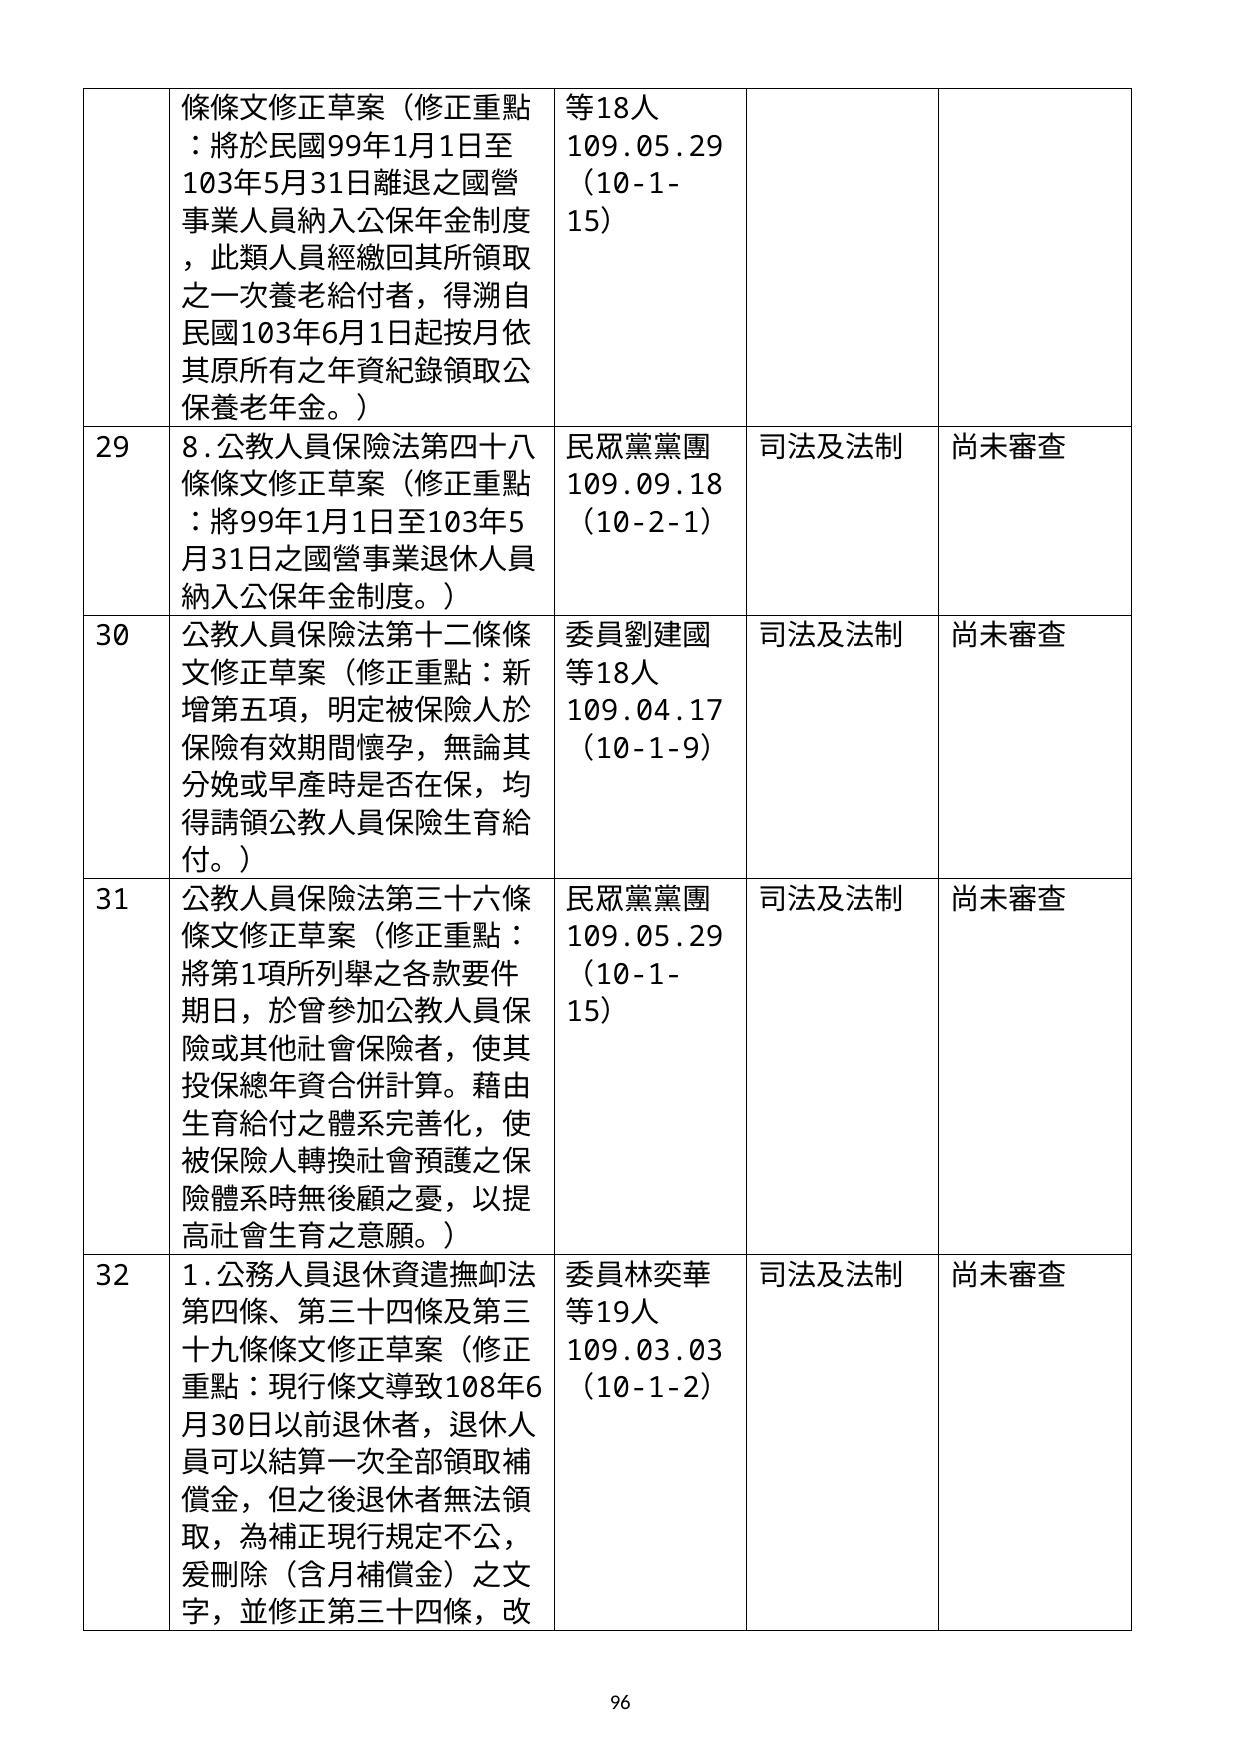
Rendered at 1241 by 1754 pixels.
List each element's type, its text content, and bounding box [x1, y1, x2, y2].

table_cell 委員劉建國等18人 109.04.17 （10-1-9） [555, 616, 746, 878]
table_cell 公教人員保險法第十二條條文修正草案（修正重點：新增第五項，明定被保險人於保險有效期間懷孕，無論其分娩或早產時是否在保，均得請領公教人員保險生育給付。） [170, 616, 554, 878]
table_cell 29 [84, 427, 169, 615]
table_cell 司法及法制 [747, 616, 938, 878]
table_cell 尚未審查 [939, 879, 1131, 1254]
table_cell 條條文修正草案（修正重點：將於民國99年1月1日至103年5月31日離退之國營事業人員納入公保年金制度，此類人員經繳回其所領取之一次養老給付者，得溯自民國103年6月1日起按月依其原所有之年資紀錄領取公保養老年金。） [170, 89, 554, 426]
table_cell 1.公務人員退休資遣撫卹法第四條、第三十四條及第三十九條條文修正草案（修正重點：現行條文導致108年6月30日以前退休者，退休人員可以結算一次全部領取補償金，但之後退休者無法領取，為補正現行規定不公，爰刪除（含月補償金）之文字，並修正第三十四條，改 [170, 1255, 554, 1630]
table_cell [84, 89, 169, 426]
table_cell [747, 89, 938, 426]
table_cell 30 [84, 616, 169, 878]
table_cell 公教人員保險法第三十六條條文修正草案（修正重點：將第1項所列舉之各款要件期日，於曾參加公教人員保險或其他社會保險者，使其投保總年資合併計算。藉由生育給付之體系完善化，使被保險人轉換社會預護之保險體系時無後顧之憂，以提高社會生育之意願。） [170, 879, 554, 1254]
table_cell 等18人 109.05.29 （10-1-15） [555, 89, 746, 426]
table_cell 32 [84, 1255, 169, 1630]
table_cell 尚未審查 [939, 1255, 1131, 1630]
table_cell 31 [84, 879, 169, 1254]
table_cell 8.公教人員保險法第四十八條條文修正草案（修正重點：將99年1月1日至103年5月31日之國營事業退休人員納入公保年金制度。） [170, 427, 554, 615]
table_cell 民眾黨黨團 109.09.18 （10-2-1） [555, 427, 746, 615]
table_cell 司法及法制 [747, 427, 938, 615]
table_cell [939, 89, 1131, 426]
table_cell 委員林奕華等19人 109.03.03 （10-1-2） [555, 1255, 746, 1630]
table_cell 民眾黨黨團 109.05.29 （10-1-15） [555, 879, 746, 1254]
table_cell 司法及法制 [747, 879, 938, 1254]
table_cell 司法及法制 [747, 1255, 938, 1630]
table_cell 尚未審查 [939, 616, 1131, 878]
table_cell 尚未審查 [939, 427, 1131, 615]
